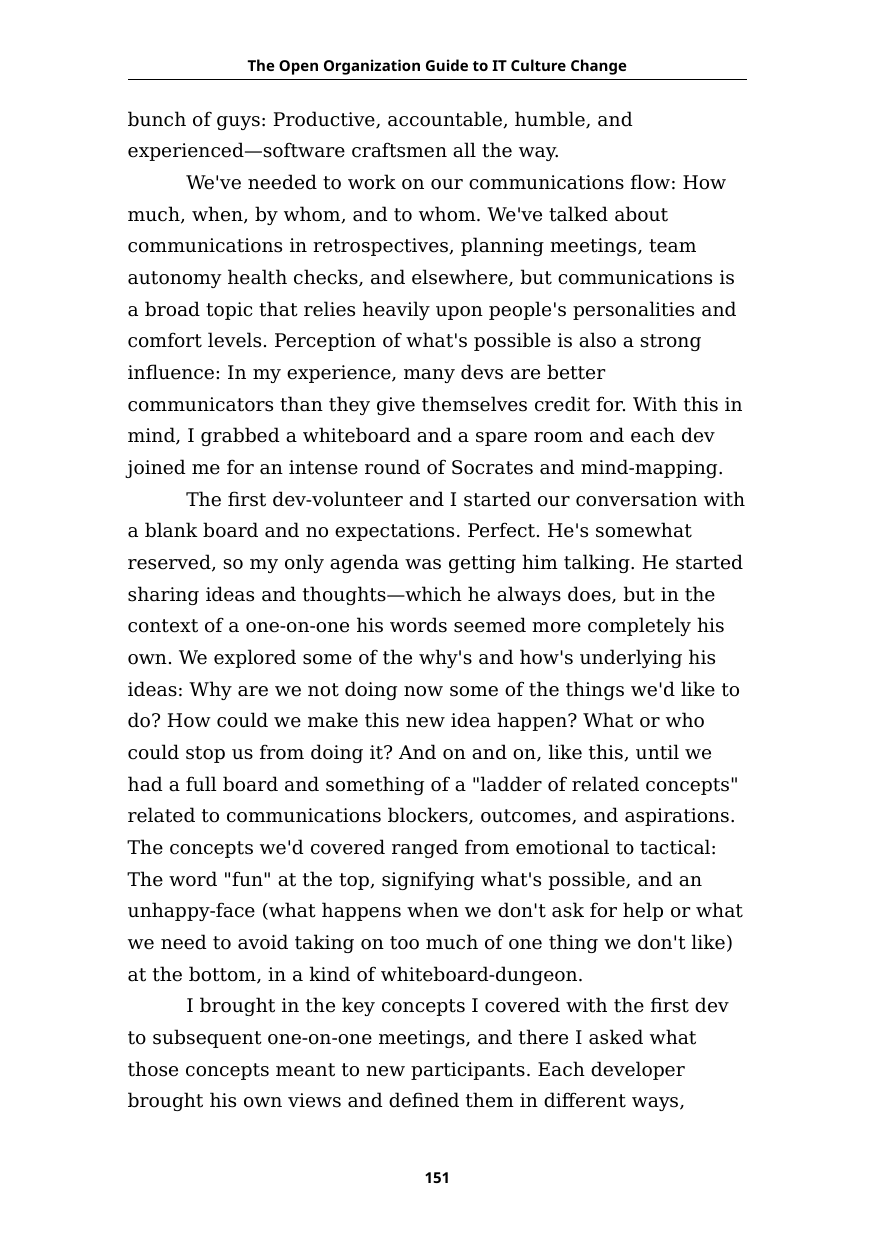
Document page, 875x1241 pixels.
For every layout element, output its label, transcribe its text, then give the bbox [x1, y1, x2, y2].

text I brought in the key concepts I covered with the first dev to subsequent one-on-one meetings, and there I asked what those concepts meant to new participants. Each developer brought his own views and defined them in different ways, [127, 995, 747, 1112]
text We've needed to work on our communications flow: How much, when, by whom, and to whom. We've talked about communications in retrospectives, planning meetings, team autonomy health checks, and elsewhere, but communications is a broad topic that relies heavily upon people's personalities and comfort levels. Perception of what's possible is also a strong influence: In my experience, many devs are better communicators than they give themselves credit for. With this in mind, I grabbed a whiteboard and a spare room and each dev joined me for an intense round of Socrates and mind-mapping. [127, 172, 747, 479]
text bunch of guys: Productive, accountable, humble, and experienced—software craftsmen all the way. [127, 109, 747, 162]
text The first dev-volunteer and I started our conversation with a blank board and no expectations. Perfect. He's somewhat reserved, so my only agenda was getting him talking. He started sharing ideas and thoughts—which he always does, but in the context of a one-on-one his words seemed more completely his own. We explored some of the why's and how's underlying his ideas: Why are we not doing now some of the things we'd like to do? How could we make this new idea happen? What or who could stop us from doing it? And on and on, like this, until we had a full board and something of a "ladder of related concepts" related to communications blockers, outcomes, and aspirations. The concepts we'd covered ranged from emotional to tactical: The word "fun" at the top, signifying what's possible, and an unhappy-face (what happens when we don't ask for help or what we need to avoid taking on too much of one thing we don't like) at the bottom, in a kind of whiteboard-dungeon. [127, 489, 747, 986]
